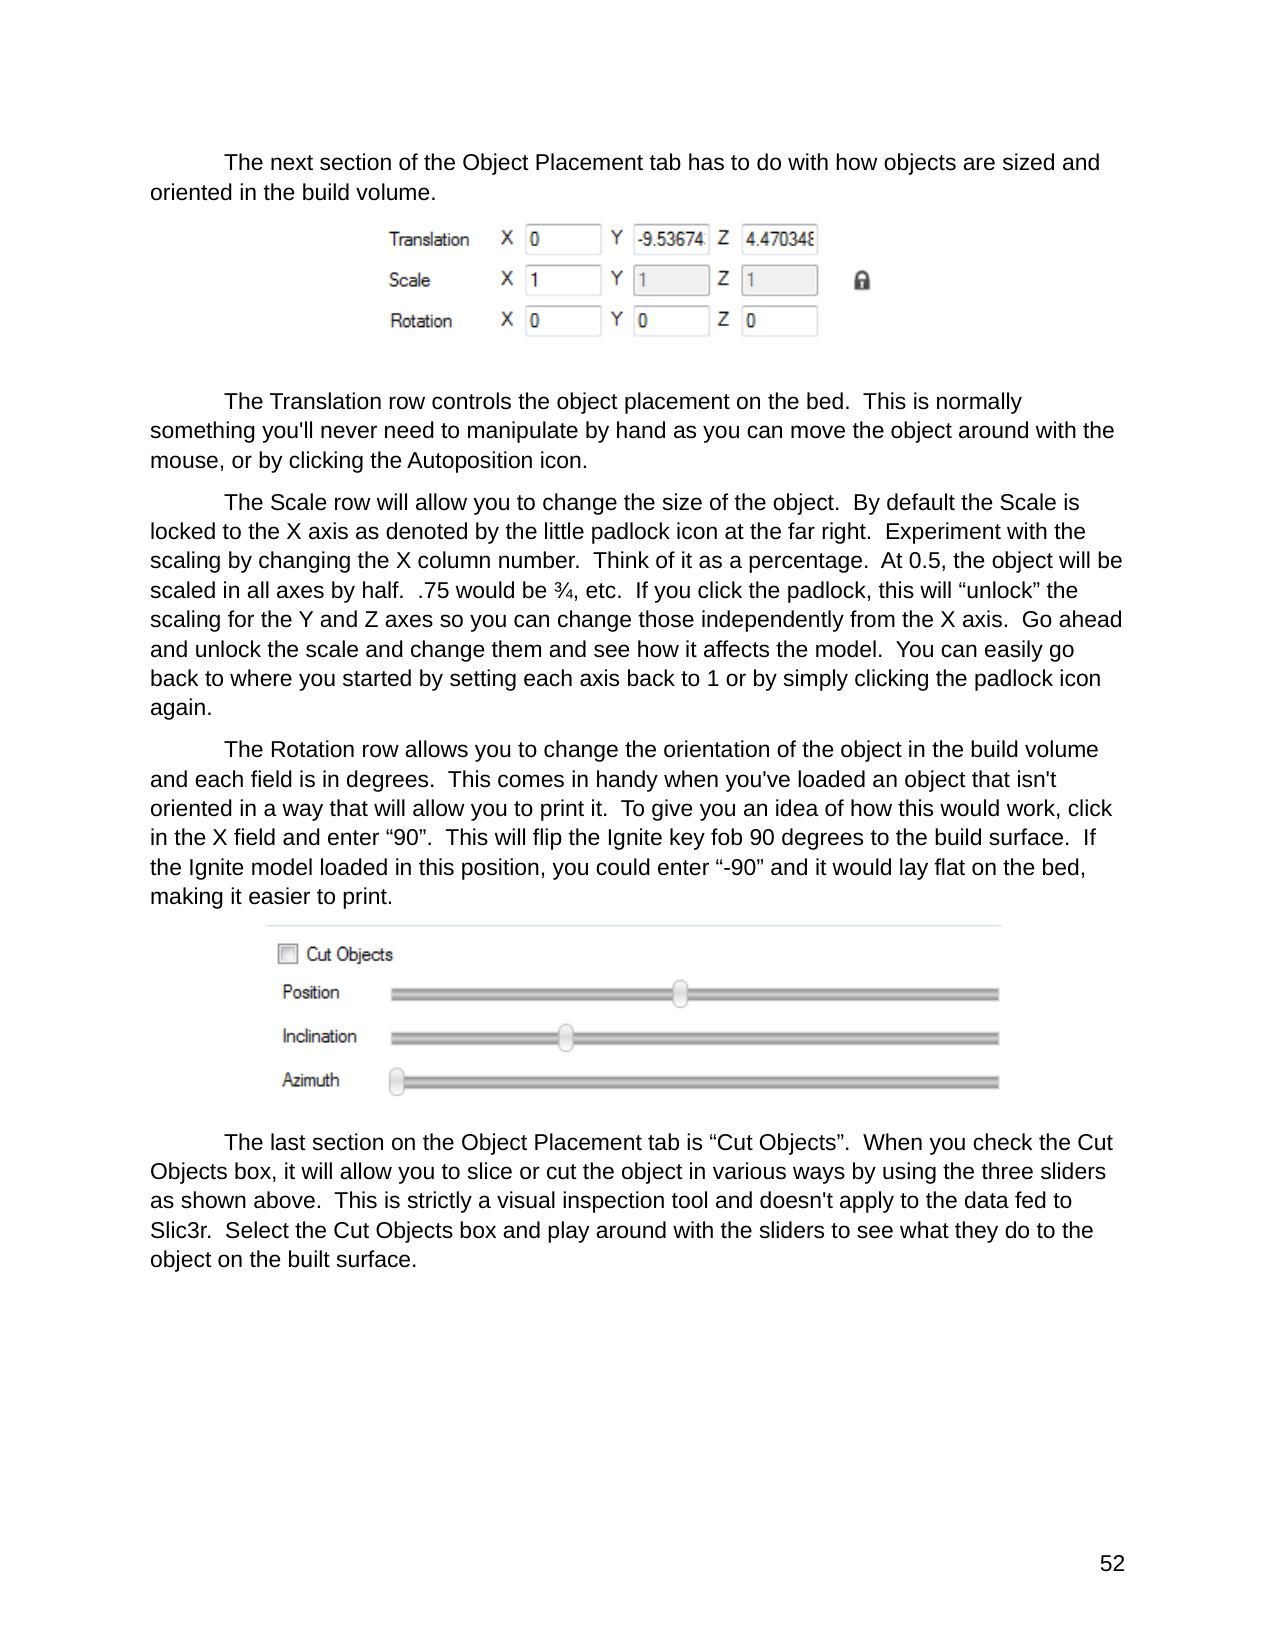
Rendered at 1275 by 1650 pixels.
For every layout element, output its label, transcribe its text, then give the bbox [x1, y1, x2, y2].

text The Translation row controls the object placement on the bed. This is normally something you'll never need to manipulate by hand as you can move the object around with the mouse, or by clicking the Autoposition icon. [150, 389, 1125, 473]
picture [264, 925, 1011, 1126]
text The Scale row will allow you to change the size of the object. By default the Scale is locked to the X axis as denoted by the little padlock icon at the far right. Experiment with the scaling by changing the X column number. Think of it as a percentage. At 0.5, the object will be scaled in all axes by half. .75 would be ¾, etc. If you click the padlock, this will “unlock” the scaling for the Y and Z axes so you can change those independently from the X axis. Go ahead and unlock the scale and change them and see how it affects the model. You can easily go back to where you started by setting each axis back to 1 or by simply clicking the padlock icon again. [150, 489, 1125, 721]
text The Rotation row allows you to change the orientation of the object in the build volume and each field is in degrees. This comes in handy when you've loaded an object that isn't oriented in a way that will allow you to print it. To give you an idea of how this would work, click in the X field and enter “90”. This will flip the Ignite key fob 90 degrees to the build surface. If the Ignite model loaded in this position, you could enter “-90” and it would lay flat on the bed, making it easier to print. [150, 737, 1125, 909]
text The last section on the Object Placement tab is “Cut Objects”. When you check the Cut Objects box, it will allow you to slice or cut the object in various ways by using the three sliders as shown above. This is strictly a visual inspection tool and doesn't apply to the data fed to Slic3r. Select the Cut Objects box and play around with the sliders to see what they do to the object on the built surface. [150, 1126, 1125, 1272]
text The next section of the Object Placement tab has to do with how objects are sized and oriented in the build volume. [150, 150, 1125, 205]
picture [375, 221, 900, 348]
